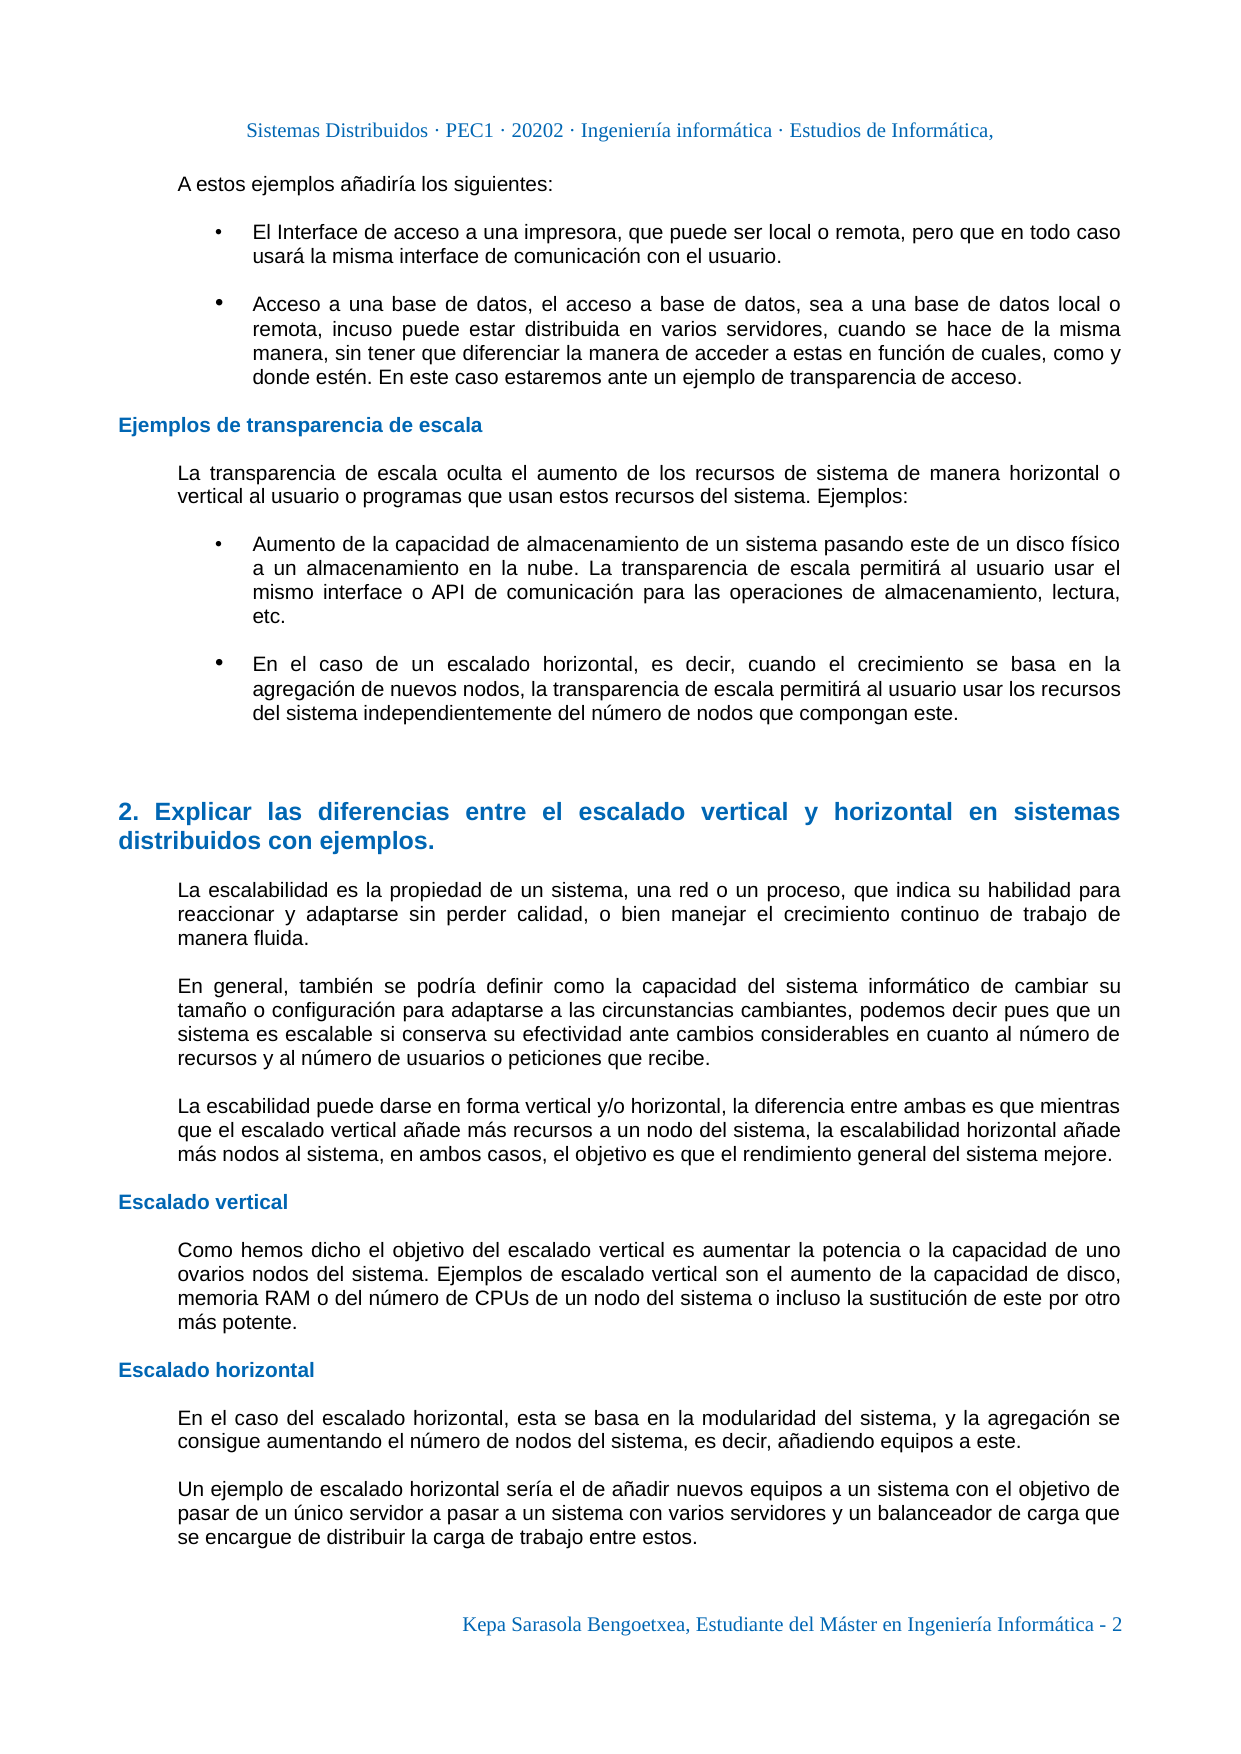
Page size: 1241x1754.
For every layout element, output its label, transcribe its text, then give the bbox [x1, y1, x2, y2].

text La escalabilidad es la propiedad de un sistema, una red o un proceso, que indica su habilidad para reaccionar y adaptarse sin perder calidad, o bien manejar el crecimiento continuo de trabajo de manera fluida. [177, 878, 1122, 950]
text Escalado vertical [118, 1190, 1122, 1214]
text Escalado horizontal [118, 1357, 1122, 1381]
text La transparencia de escala oculta el aumento de los recursos de sistema de manera horizontal o vertical al usuario o programas que usan estos recursos del sistema. Ejemplos: [177, 460, 1122, 508]
text 2. Explicar las diferencias entre el escalado vertical y horizontal en sistemas distribuidos con ejemplos. [118, 797, 1122, 854]
text Un ejemplo de escalado horizontal sería el de añadir nuevos equipos a un sistema con el objetivo de pasar de un único servidor a pasar a un sistema con varios servidores y un balanceador de carga que se encargue de distribuir la carga de trabajo entre estos. [177, 1477, 1122, 1549]
text Como hemos dicho el objetivo del escalado vertical es aumentar la potencia o la capacidad de uno ovarios nodos del sistema. Ejemplos de escalado vertical son el aumento de la capacidad de disco, memoria RAM o del número de CPUs de un nodo del sistema o incluso la sustitución de este por otro más potente. [177, 1238, 1122, 1333]
list Acceso a una base de datos, el acceso a base de datos, sea a una base de datos local o remota, incuso puede estar distribuida en varios servidores, cuando se hace de la misma manera, sin tener que diferenciar la manera de acceder a estas en función de cuales, como y donde estén. En este caso estaremos ante un ejemplo de transparencia de acceso. [215, 292, 1122, 388]
text En general, también se podría definir como la capacidad del sistema informático de cambiar su tamaño o configuración para adaptarse a las circunstancias cambiantes, podemos decir pues que un sistema es escalable si conserva su efectividad ante cambios considerables en cuanto al número de recursos y al número de usuarios o peticiones que recibe. [177, 974, 1122, 1070]
text La escabilidad puede darse en forma vertical y/o horizontal, la diferencia entre ambas es que mientras que el escalado vertical añade más recursos a un nodo del sistema, la escalabilidad horizontal añade más nodos al sistema, en ambos casos, el objetivo es que el rendimiento general del sistema mejore. [177, 1094, 1122, 1166]
list El Interface de acceso a una impresora, que puede ser local o remota, pero que en todo caso usará la misma interface de comunicación con el usuario. [215, 219, 1122, 268]
text Ejemplos de transparencia de escala [118, 412, 1122, 436]
list En el caso de un escalado horizontal, es decir, cuando el crecimiento se basa en la agregación de nuevos nodos, la transparencia de escala permitirá al usuario usar los recursos del sistema independientemente del número de nodos que compongan este. [215, 652, 1122, 725]
text En el caso del escalado horizontal, esta se basa en la modularidad del sistema, y la agregación se consigue aumentando el número de nodos del sistema, es decir, añadiendo equipos a este. [177, 1405, 1122, 1453]
text A estos ejemplos añadiría los siguientes: [177, 172, 1122, 196]
list Aumento de la capacidad de almacenamiento de un sistema pasando este de un disco físico a un almacenamiento en la nube. La transparencia de escala permitirá al usuario usar el mismo interface o API de comunicación para las operaciones de almacenamiento, lectura, etc. [215, 532, 1122, 628]
